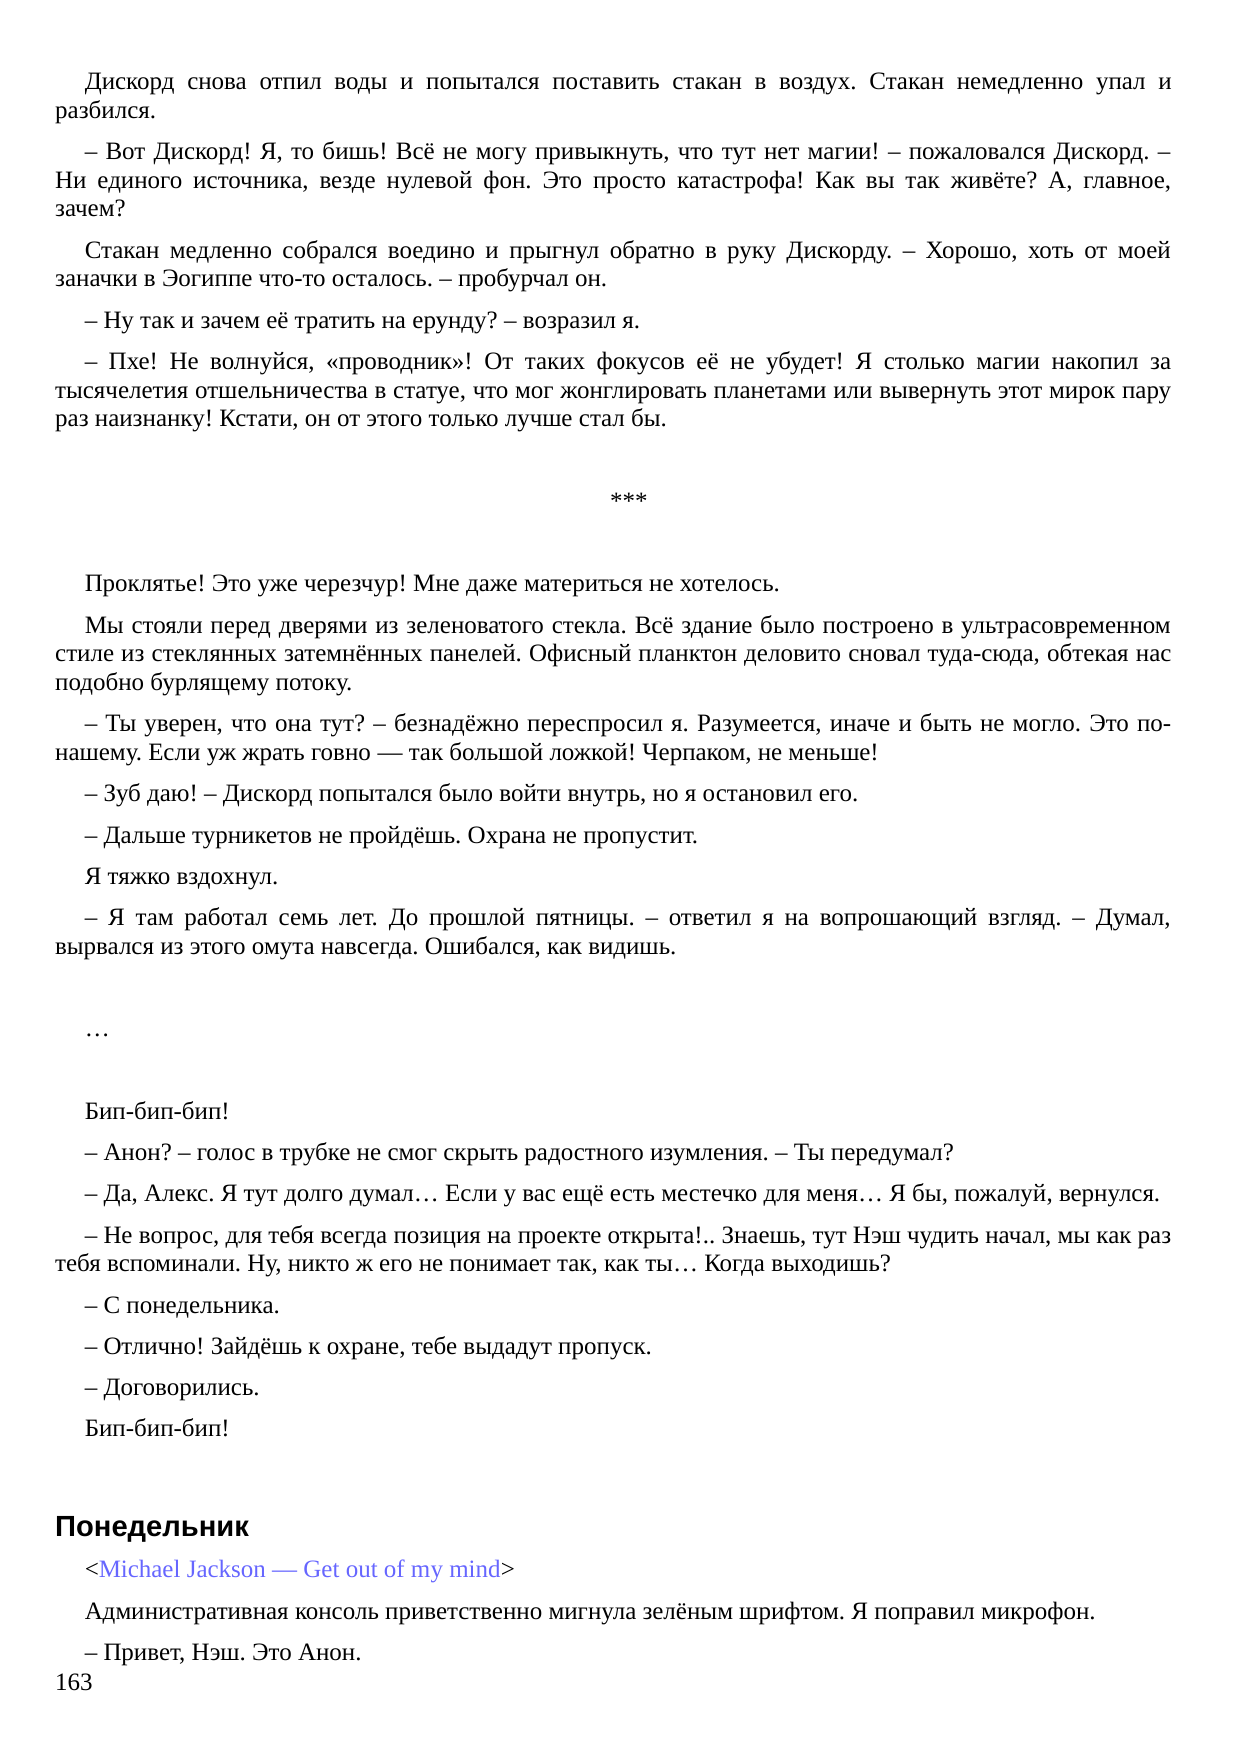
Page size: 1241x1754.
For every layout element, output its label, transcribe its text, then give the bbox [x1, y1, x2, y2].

text Я тяжко вздохнул. [55, 861, 1173, 890]
text – Зуб даю! – Дискорд попытался было войти внутрь, но я остановил его. [55, 778, 1173, 807]
text Дискорд снова отпил воды и попытался поставить стакан в воздух. Стакан немедленно упал и разбился. [55, 66, 1173, 123]
text – Пхе! Не волнуйся, «проводник»! От таких фокусов её не убудет! Я столько магии накопил за тысячелетия отшельничества в статуе, что мог жонглировать планетами или вывернуть этот мирок пару раз наизнанку! Кстати, он от этого только лучше стал бы. [55, 346, 1173, 432]
text Бип-бип-бип! [55, 1413, 1173, 1442]
text – Ты уверен, что она тут? – безнадёжно переспросил я. Разумеется, иначе и быть не могло. Это по-нашему. Если уж жрать говно — так большой ложкой! Черпаком, не меньше! [55, 708, 1173, 766]
text – Я там работал семь лет. До прошлой пятницы. – ответил я на вопрошающий взгляд. – Думал, вырвался из этого омута навсегда. Ошибался, как видишь. [55, 902, 1173, 960]
text Стакан медленно собрался воедино и прыгнул обратно в руку Дискорду. – Хорошо, хоть от моей заначки в Эогиппе что-то осталось. – пробурчал он. [55, 235, 1173, 292]
text Административная консоль приветственно мигнула зелёным шрифтом. Я поправил микрофон. [55, 1596, 1173, 1624]
text – Не вопрос, для тебя всегда позиция на проекте открыта!.. Знаешь, тут Нэш чудить начал, мы как раз тебя вспоминали. Ну, никто ж его не понимает так, как ты… Когда выходишь? [55, 1220, 1173, 1277]
text <Michael Jackson — Get out of my mind> [55, 1554, 1173, 1583]
text – Ну так и зачем её тратить на ерунду? – возразил я. [55, 305, 1173, 333]
text – С понедельника. [55, 1290, 1173, 1318]
text – Анон? – голос в трубке не смог скрыть радостного изумления. – Ты передумал? [55, 1137, 1173, 1166]
text … [55, 1013, 1173, 1042]
text – Вот Дискорд! Я, то бишь! Всё не могу привыкнуть, что тут нет магии! – пожаловался Дискорд. – Ни единого источника, везде нулевой фон. Это просто катастрофа! Как вы так живёте? А, главное, зачем? [55, 136, 1173, 222]
text *** [55, 486, 1173, 515]
text – Привет, Нэш. Это Анон. [55, 1637, 1173, 1666]
text – Отлично! Зайдёшь к охране, тебе выдадут пропуск. [55, 1331, 1173, 1360]
text Мы стояли перед дверями из зеленоватого стекла. Всё здание было построено в ультрасовременном стиле из стеклянных затемнённых панелей. Офисный планктон деловито сновал туда-сюда, обтекая нас подобно бурлящему потоку. [55, 610, 1173, 696]
text Бип-бип-бип! [55, 1096, 1173, 1125]
text – Да, Алекс. Я тут долго думал… Если у вас ещё есть местечко для меня… Я бы, пожалуй, вернулся. [55, 1178, 1173, 1207]
text Проклятье! Это уже черезчур! Мне даже материться не хотелось. [55, 568, 1173, 597]
text – Дальше турникетов не пройдёшь. Охрана не пропустит. [55, 820, 1173, 848]
subtitle Понедельник [55, 1508, 1173, 1542]
text – Договорились. [55, 1372, 1173, 1401]
